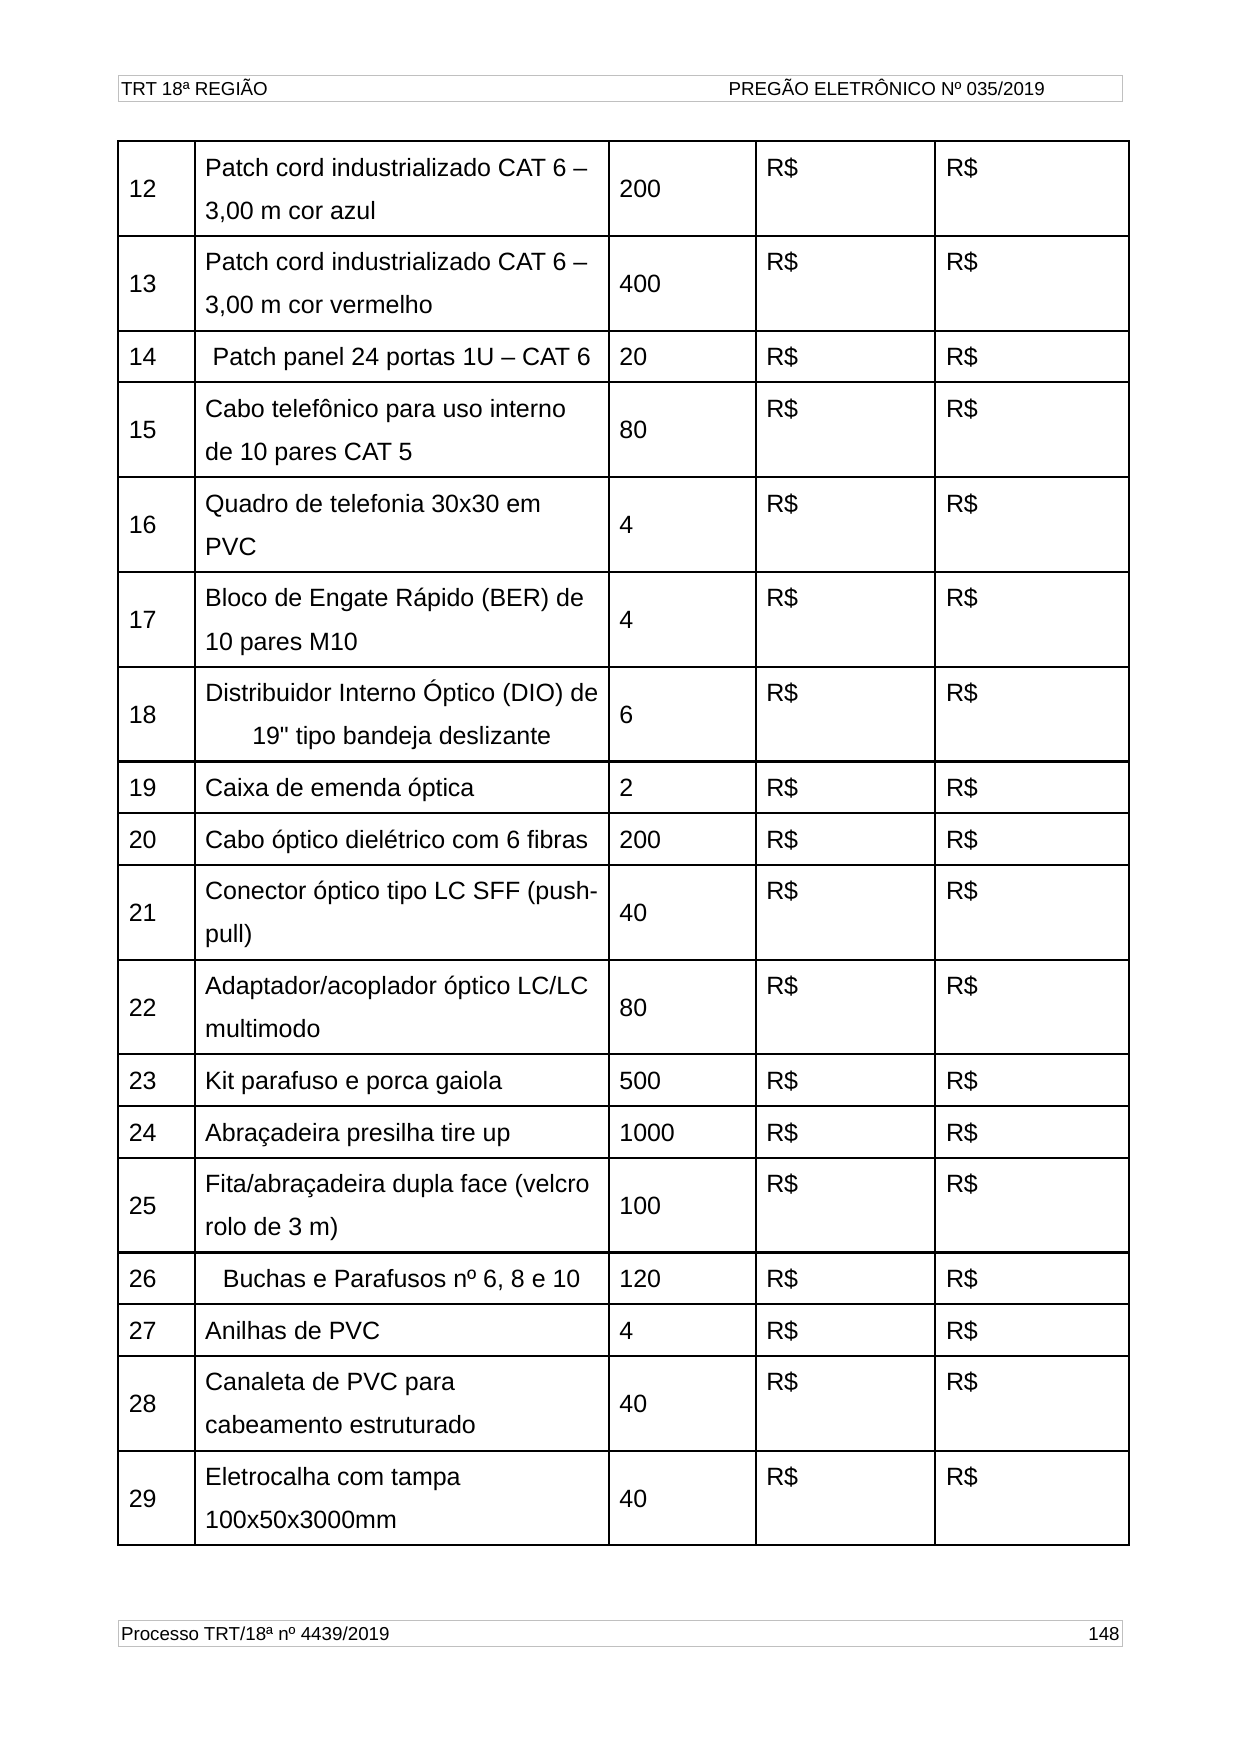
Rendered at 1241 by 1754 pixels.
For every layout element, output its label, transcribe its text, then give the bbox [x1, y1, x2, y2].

table_cell 1000 [610, 1107, 755, 1157]
table_cell 40 [610, 1357, 755, 1449]
table_cell Cabo óptico dielétrico com 6 fibras [196, 814, 608, 864]
table_cell 25 [119, 1159, 194, 1251]
table_cell R$ [757, 961, 934, 1053]
table_cell R$ [757, 668, 934, 760]
table_cell Kit parafuso e porca gaiola [196, 1055, 608, 1105]
table_cell R$ [936, 814, 1128, 864]
table_cell Bloco de Engate Rápido (BER) de 10 pares M10 [196, 573, 608, 666]
table_cell R$ [757, 866, 934, 958]
table_cell R$ [757, 1357, 934, 1449]
table_cell 4 [610, 573, 755, 666]
table_cell R$ [757, 332, 934, 381]
table_cell 13 [119, 237, 194, 329]
table_cell R$ [757, 1107, 934, 1157]
table_cell R$ [936, 142, 1128, 235]
table_cell R$ [936, 668, 1128, 760]
table_cell 24 [119, 1107, 194, 1157]
table_cell R$ [757, 1254, 934, 1303]
table_cell R$ [936, 1159, 1128, 1251]
table_cell Cabo telefônico para uso interno de 10 pares CAT 5 [196, 383, 608, 476]
table_cell Buchas e Parafusos nº 6, 8 e 10 [196, 1254, 608, 1303]
table_cell 22 [119, 961, 194, 1053]
table_cell R$ [936, 1107, 1128, 1157]
table_cell 20 [610, 332, 755, 381]
table_cell 27 [119, 1305, 194, 1355]
table_cell Eletrocalha com tampa 100x50x3000mm [196, 1452, 608, 1544]
table_cell Distribuidor Interno Óptico (DIO) de 19" tipo bandeja deslizante [196, 668, 608, 760]
table_cell R$ [757, 763, 934, 812]
table_cell R$ [757, 814, 934, 864]
table_cell R$ [936, 763, 1128, 812]
table_cell Patch panel 24 portas 1U – CAT 6 [196, 332, 608, 381]
table_cell 17 [119, 573, 194, 666]
table_cell Abraçadeira presilha tire up [196, 1107, 608, 1157]
table_cell R$ [757, 1055, 934, 1105]
table_cell 500 [610, 1055, 755, 1105]
table_cell Canaleta de PVC para cabeamento estruturado [196, 1357, 608, 1449]
table_cell R$ [936, 478, 1128, 571]
table_cell R$ [936, 866, 1128, 958]
table_cell 80 [610, 383, 755, 476]
table_cell Quadro de telefonia 30x30 em PVC [196, 478, 608, 571]
table_cell 2 [610, 763, 755, 812]
table_cell R$ [757, 383, 934, 476]
table_cell 14 [119, 332, 194, 381]
table_cell 4 [610, 1305, 755, 1355]
table_cell R$ [936, 1305, 1128, 1355]
table_cell R$ [757, 1452, 934, 1544]
table_cell 400 [610, 237, 755, 329]
table_cell Adaptador/acoplador óptico LC/LC multimodo [196, 961, 608, 1053]
table_cell R$ [936, 961, 1128, 1053]
table_cell 12 [119, 142, 194, 235]
table_cell R$ [757, 1305, 934, 1355]
table_cell 80 [610, 961, 755, 1053]
table_cell R$ [757, 237, 934, 329]
table_cell 20 [119, 814, 194, 864]
table_cell 200 [610, 814, 755, 864]
table_cell R$ [757, 142, 934, 235]
table_cell 120 [610, 1254, 755, 1303]
table_cell Patch cord industrializado CAT 6 – 3,00 m cor vermelho [196, 237, 608, 329]
table_cell 200 [610, 142, 755, 235]
table_cell R$ [757, 573, 934, 666]
table_cell Conector óptico tipo LC SFF (push-pull) [196, 866, 608, 958]
table_cell 4 [610, 478, 755, 571]
table_cell 19 [119, 763, 194, 812]
table_cell Anilhas de PVC [196, 1305, 608, 1355]
table_cell R$ [936, 1055, 1128, 1105]
table_cell R$ [936, 1452, 1128, 1544]
table_cell 21 [119, 866, 194, 958]
table_cell 16 [119, 478, 194, 571]
table_cell 26 [119, 1254, 194, 1303]
table_cell 40 [610, 1452, 755, 1544]
table_cell R$ [936, 1254, 1128, 1303]
table_cell R$ [757, 478, 934, 571]
table_cell 18 [119, 668, 194, 760]
table_cell R$ [936, 383, 1128, 476]
table_cell R$ [936, 1357, 1128, 1449]
table_cell 15 [119, 383, 194, 476]
table_cell Caixa de emenda óptica [196, 763, 608, 812]
table_cell R$ [936, 237, 1128, 329]
table_cell Fita/abraçadeira dupla face (velcro rolo de 3 m) [196, 1159, 608, 1251]
table_cell 40 [610, 866, 755, 958]
table_cell 6 [610, 668, 755, 760]
table_cell R$ [936, 332, 1128, 381]
table_cell R$ [757, 1159, 934, 1251]
table_cell 28 [119, 1357, 194, 1449]
table_cell 100 [610, 1159, 755, 1251]
table_cell R$ [936, 573, 1128, 666]
table_cell 23 [119, 1055, 194, 1105]
table_cell Patch cord industrializado CAT 6 – 3,00 m cor azul [196, 142, 608, 235]
table_cell 29 [119, 1452, 194, 1544]
